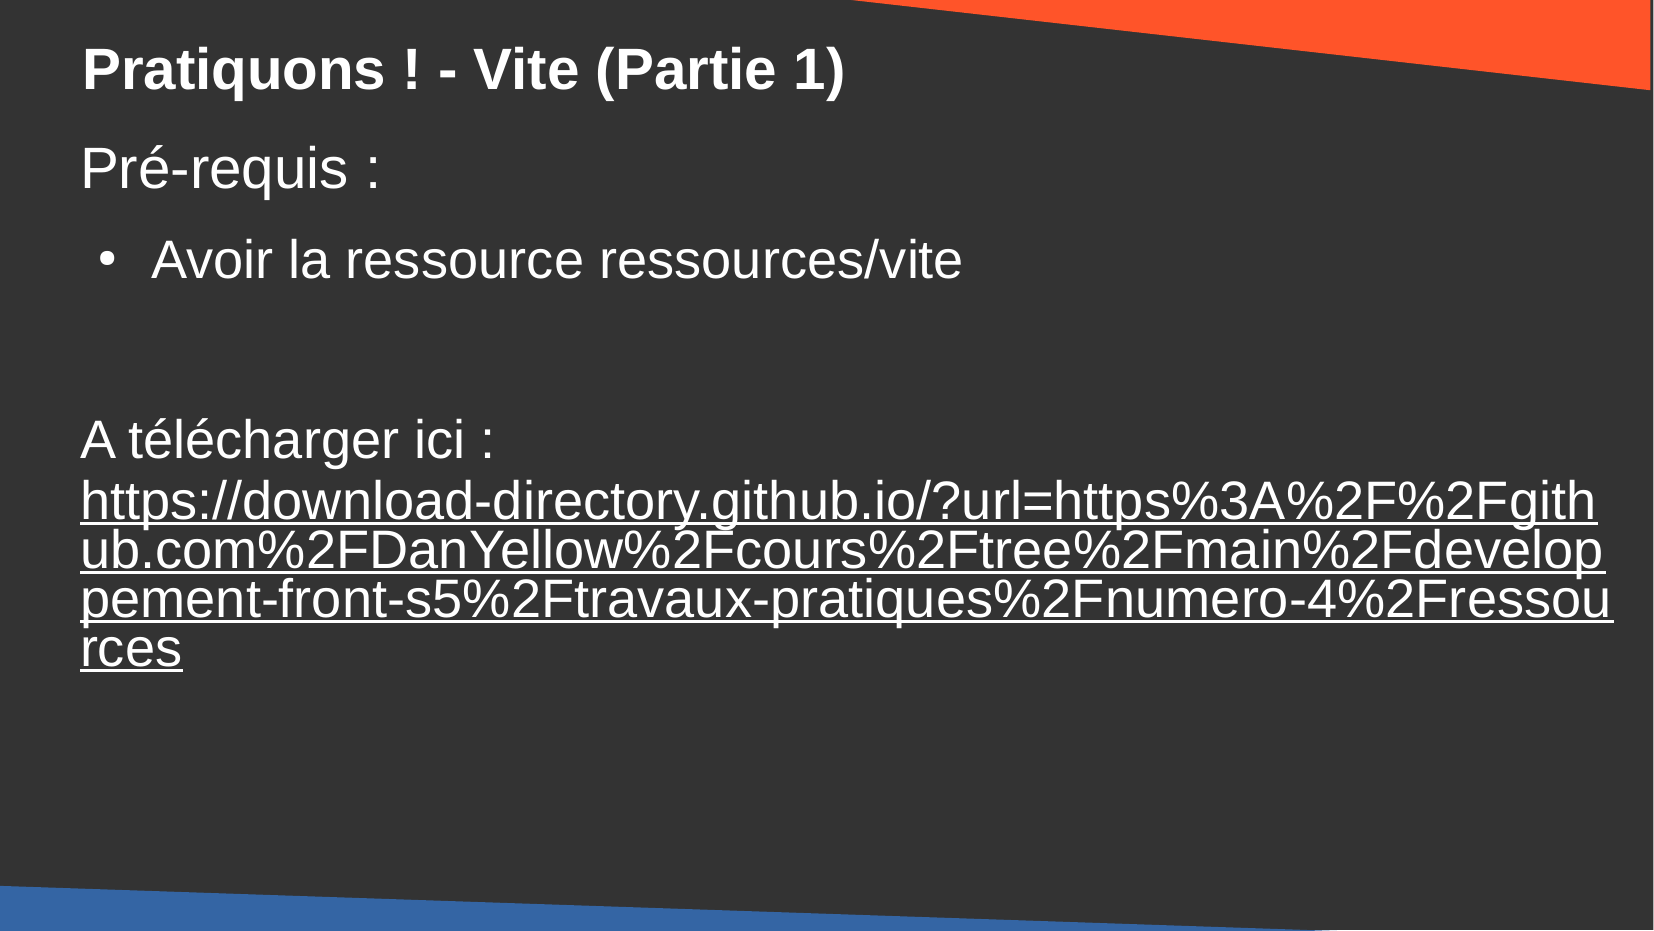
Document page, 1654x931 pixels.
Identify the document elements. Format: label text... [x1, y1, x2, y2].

text_box [0, 885, 1337, 931]
list Pré-requis : Avoir la ressource ressources/vite A télécharger ici : https://download-directory.github.io/?url=https%3A%2F%2Fgithub.com%2FDanYellow%2Fcours%2Ftree%2Fmain%2Fdeveloppement-front-s5%2Ftravaux-pratiques%2Fnumero-4%2Fressources [80, 135, 1620, 721]
text_box [851, 0, 1651, 91]
title Pratiquons ! - Vite (Partie 1) [82, 37, 1571, 114]
